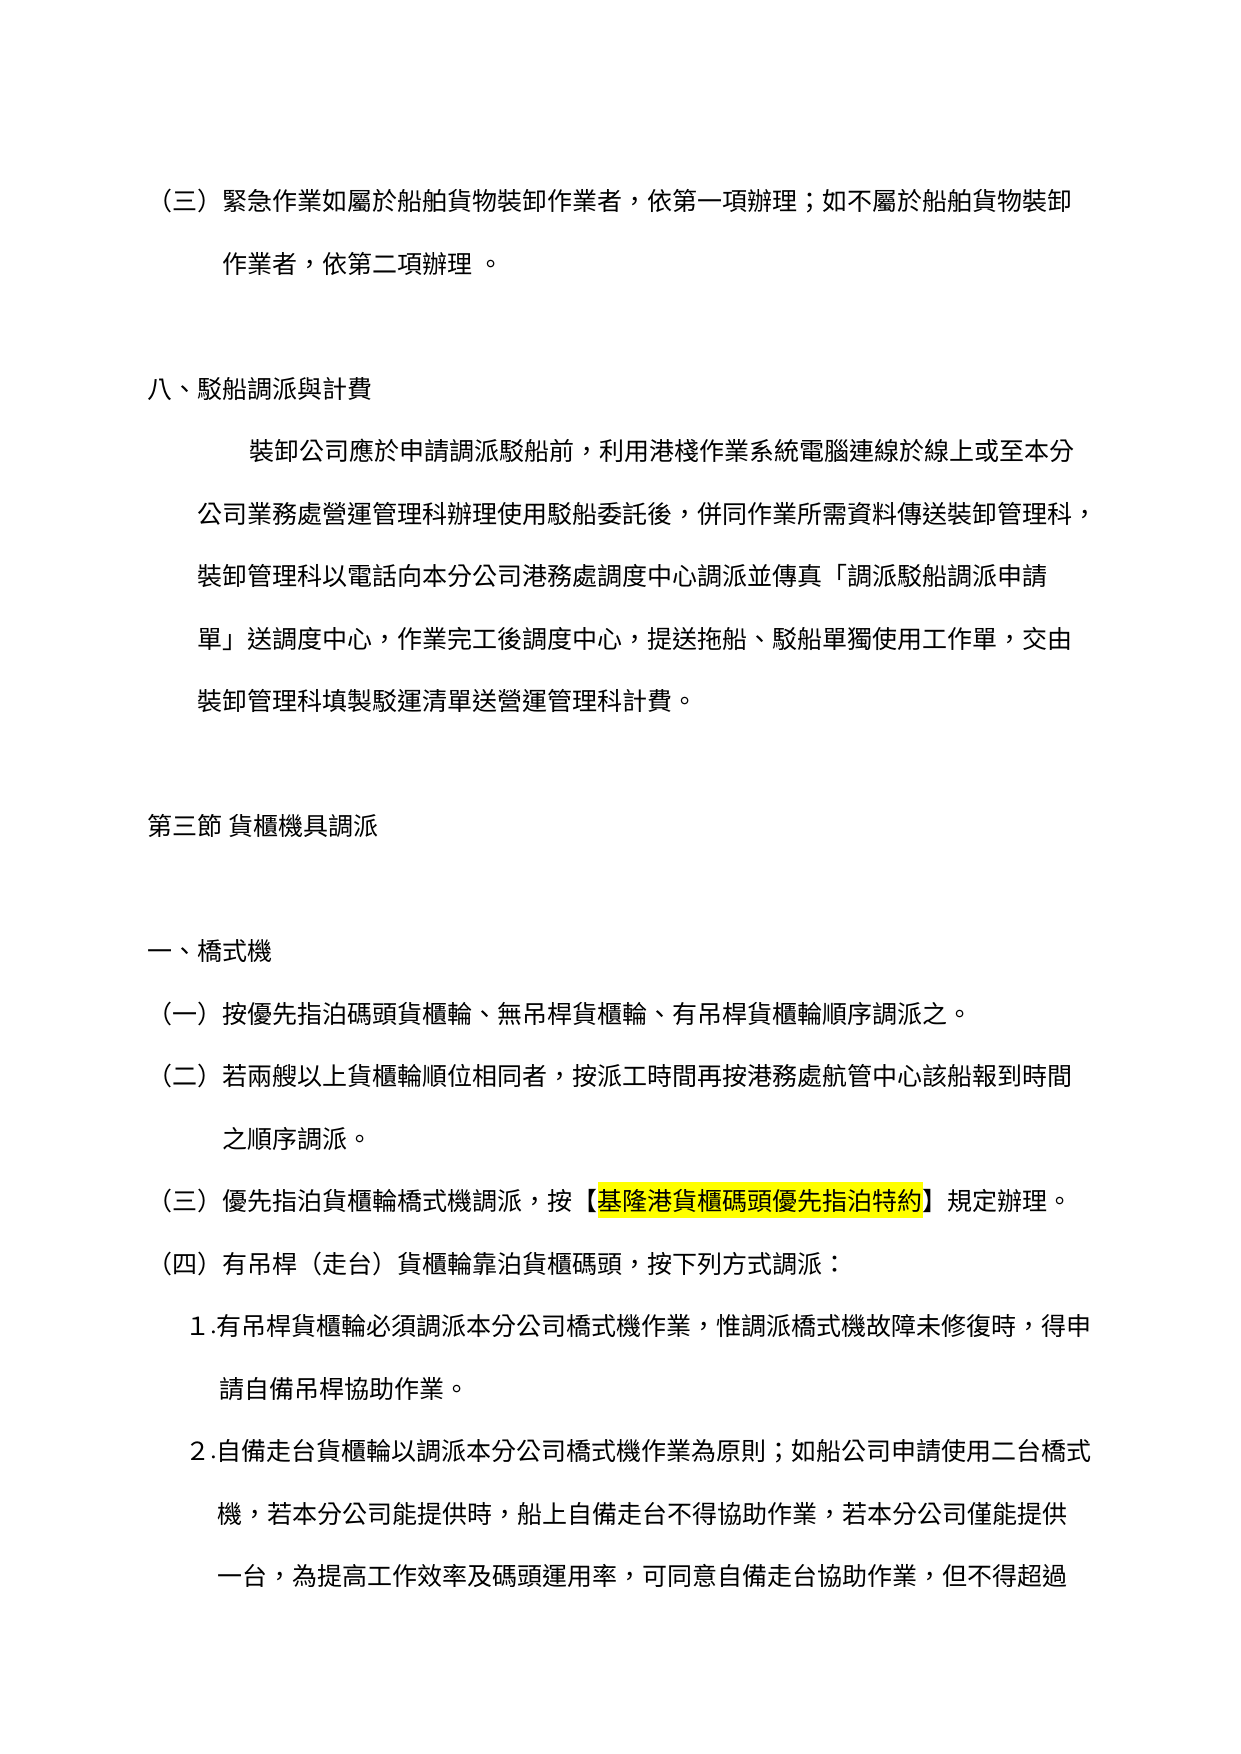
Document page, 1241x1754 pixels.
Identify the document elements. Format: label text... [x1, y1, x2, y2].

text （一）按優先指泊碼頭貨櫃輪、無吊桿貨櫃輪、有吊桿貨櫃輪順序調派之。 [148, 971, 1092, 1033]
text （二）若兩艘以上貨櫃輪順位相同者，按派工時間再按港務處航管中心該船報到時間之順序調派。 [148, 1033, 1092, 1158]
text （三）優先指泊貨櫃輪橋式機調派，按【基隆港貨櫃碼頭優先指泊特約】規定辦理。 [148, 1158, 1092, 1221]
text ２.自備走台貨櫃輪以調派本分公司橋式機作業為原則；如船公司申請使用二台橋式機，若本分公司能提供時，船上自備走台不得協助作業，若本分公司僅能提供一台，為提高工作效率及碼頭運用率，可同意自備走台協助作業，但不得超過 [185, 1408, 1092, 1596]
text （四）有吊桿（走台）貨櫃輪靠泊貨櫃碼頭，按下列方式調派： [148, 1221, 1092, 1283]
text （三）緊急作業如屬於船舶貨物裝卸作業者，依第一項辦理；如不屬於船舶貨物裝卸作業者，依第二項辦理 。 [148, 158, 1092, 283]
text 第三節 貨櫃機具調派 [148, 783, 1092, 846]
text １.有吊桿貨櫃輪必須調派本分公司橋式機作業，惟調派橋式機故障未修復時，得申請自備吊桿協助作業。 [185, 1283, 1092, 1408]
text 八、駁船調派與計費 [148, 346, 1092, 408]
text 一、橋式機 [148, 908, 1092, 971]
text 裝卸公司應於申請調派駁船前，利用港棧作業系統電腦連線於線上或至本分公司業務處營運管理科辦理使用駁船委託後，併同作業所需資料傳送裝卸管理科，裝卸管理科以電話向本分公司港務處調度中心調派並傳真「調派駁船調派申請單」送調度中心，作業完工後調度中心，提送拖船、駁船單獨使用工作單，交由裝卸管理科填製駁運清單送營運管理科計費。 [197, 408, 1092, 721]
